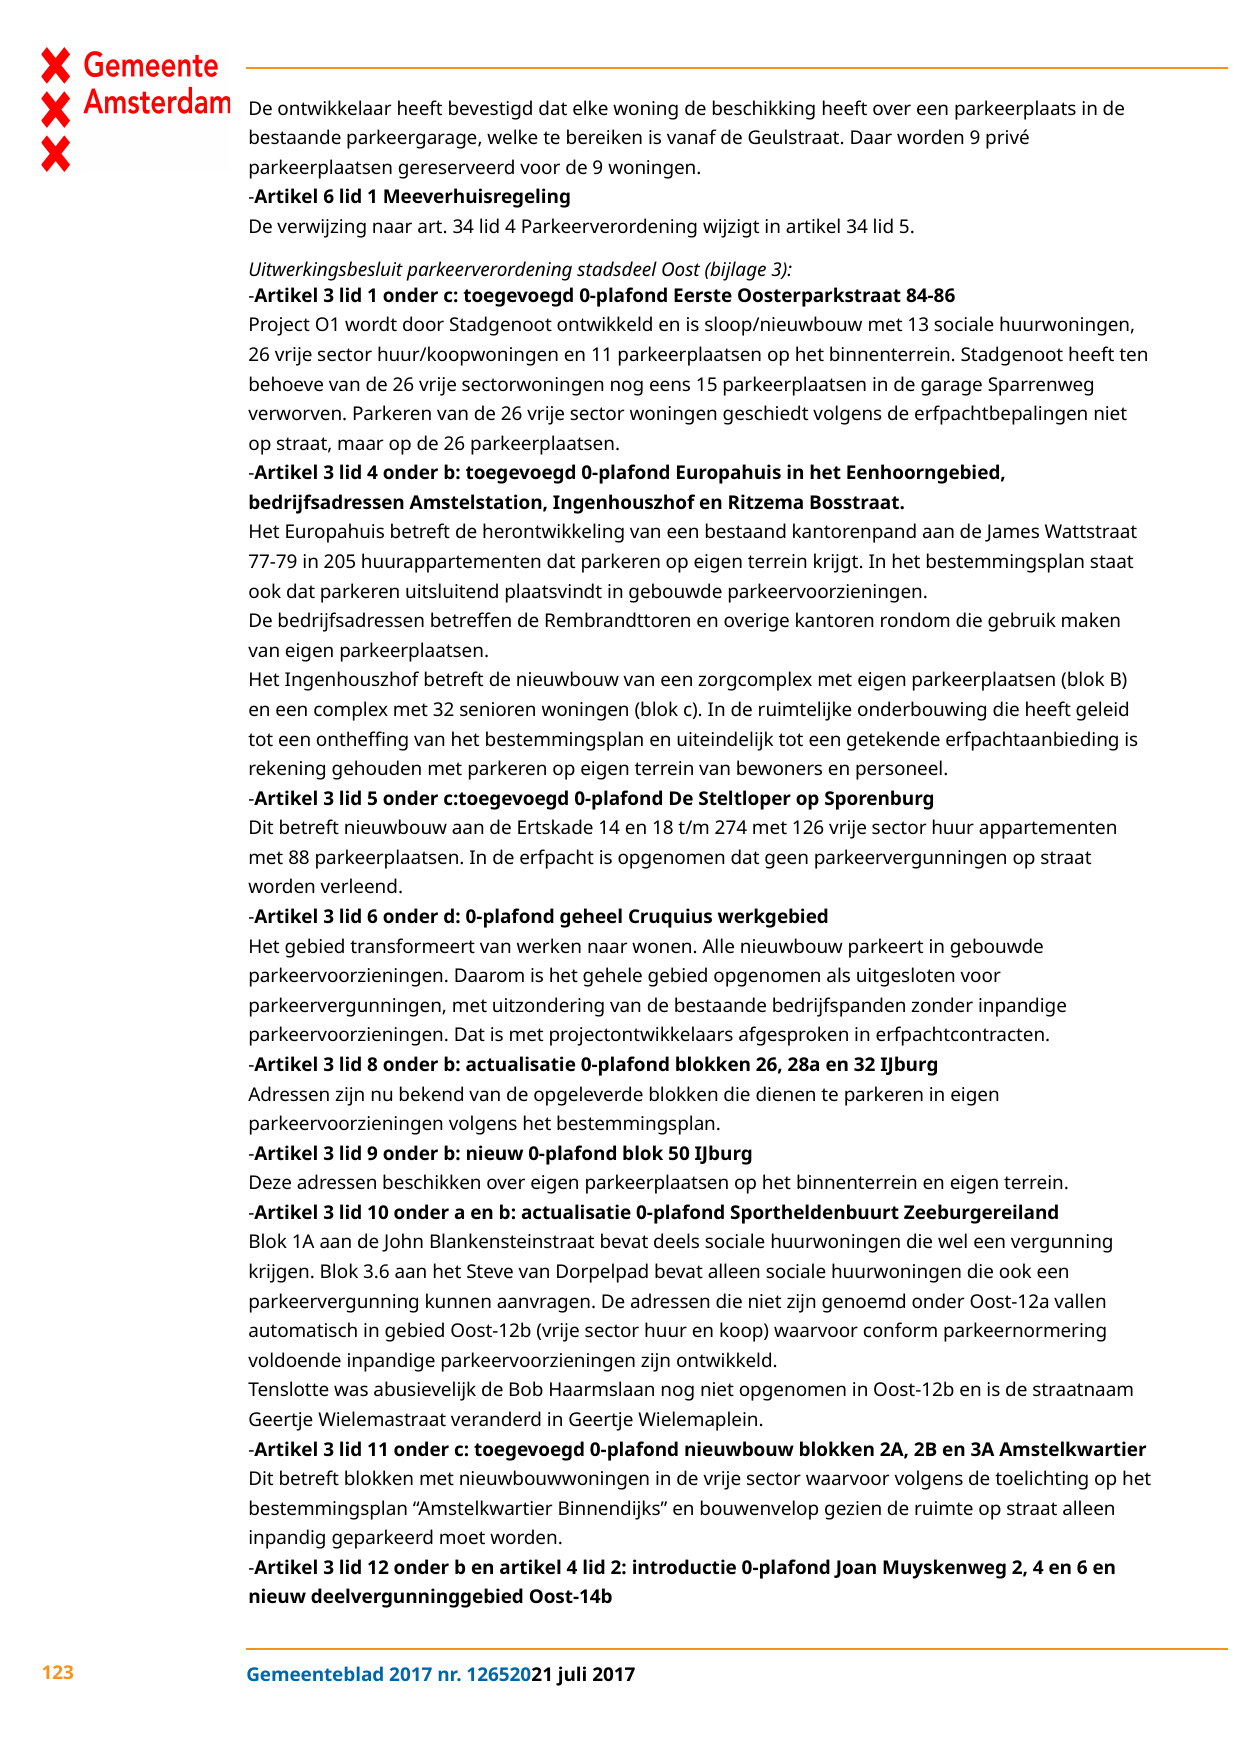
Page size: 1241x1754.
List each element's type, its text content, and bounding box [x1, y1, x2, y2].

text De bedrijfsadressen betreffen de Rembrandttoren en overige kantoren rondom die gebruik maken van eigen parkeerplaatsen. [248, 607, 1152, 663]
text Deze adressen beschikken over eigen parkeerplaatsen op het binnenterrein en eigen terrein. [248, 1169, 1152, 1195]
text -Artikel 3 lid 5 onder c:toegevoegd 0-plafond De Steltloper op Sporenburg [248, 785, 1152, 811]
text Het Europahuis betreft de herontwikkeling van een bestaand kantorenpand aan de James Wattstraat 77-79 in 205 huurappartementen dat parkeren op eigen terrein krijgt. In het bestemmingsplan staat ook dat parkeren uitsluitend plaatsvindt in gebouwde parkeervoorzieningen. [248, 519, 1152, 603]
text Uitwerkingsbesluit parkeerverordening stadsdeel Oost (bijlage 3): [248, 256, 1152, 282]
text -Artikel 3 lid 9 onder b: nieuw 0-plafond blok 50 IJburg [248, 1140, 1152, 1166]
text Het Ingenhouszhof betreft de nieuwbouw van een zorgcomplex met eigen parkeerplaatsen (blok B) en een complex met 32 senioren woningen (blok c). In de ruimtelijke onderbouwing die heeft geleid tot een ontheffing van het bestemmingsplan en uiteindelijk tot een getekende erfpachtaanbieding is rekening gehouden met parkeren op eigen terrein van bewoners en personeel. [248, 667, 1152, 781]
text -Artikel 6 lid 1 Meeverhuisregeling [248, 183, 1152, 209]
text Het gebied transformeert van werken naar wonen. Alle nieuwbouw parkeert in gebouwde parkeervoorzieningen. Daarom is het gehele gebied opgenomen als uitgesloten voor parkeervergunningen, met uitzondering van de bestaande bedrijfspanden zonder inpandige parkeervoorzieningen. Dat is met projectontwikkelaars afgesproken in erfpachtcontracten. [248, 933, 1152, 1047]
text -Artikel 3 lid 4 onder b: toegevoegd 0-plafond Europahuis in het Eenhoorngebied, bedrijfsadressen Amstelstation, Ingenhouszhof en Ritzema Bosstraat. [248, 459, 1152, 515]
text -Artikel 3 lid 10 onder a en b: actualisatie 0-plafond Sportheldenbuurt Zeeburgereiland [248, 1199, 1152, 1225]
text Dit betreft blokken met nieuwbouwwoningen in de vrije sector waarvoor volgens de toelichting op het bestemmingsplan “Amstelkwartier Binnendijks” en bouwenvelop gezien de ruimte op straat alleen inpandig geparkeerd moet worden. [248, 1465, 1152, 1550]
text -Artikel 3 lid 8 onder b: actualisatie 0-plafond blokken 26, 28a en 32 IJburg [248, 1051, 1152, 1077]
picture [41, 47, 231, 172]
text Project O1 wordt door Stadgenoot ontwikkeld en is sloop/nieuwbouw met 13 sociale huurwoningen, 26 vrije sector huur/koopwoningen en 11 parkeerplaatsen op het binnenterrein. Stadgenoot heeft ten behoeve van de 26 vrije sectorwoningen nog eens 15 parkeerplaatsen in de garage Sparrenweg verworven. Parkeren van de 26 vrije sector woningen geschiedt volgens de erfpachtbepalingen niet op straat, maar op de 26 parkeerplaatsen. [248, 312, 1152, 456]
text -Artikel 3 lid 11 onder c: toegevoegd 0-plafond nieuwbouw blokken 2A, 2B en 3A Amstelkwartier [248, 1436, 1152, 1461]
text De verwijzing naar art. 34 lid 4 Parkeerverordening wijzigt in artikel 34 lid 5. [248, 213, 1152, 239]
text Dit betreft nieuwbouw aan de Ertskade 14 en 18 t/m 274 met 126 vrije sector huur appartementen met 88 parkeerplaatsen. In de erfpacht is opgenomen dat geen parkeervergunningen op straat worden verleend. [248, 814, 1152, 899]
text Blok 1A aan de John Blankensteinstraat bevat deels sociale huurwoningen die wel een vergunning krijgen. Blok 3.6 aan het Steve van Dorpelpad bevat alleen sociale huurwoningen die ook een parkeervergunning kunnen aanvragen. De adressen die niet zijn genoemd onder Oost-12a vallen automatisch in gebied Oost-12b (vrije sector huur en koop) waarvoor conform parkeernormering voldoende inpandige parkeervoorzieningen zijn ontwikkeld. [248, 1229, 1152, 1373]
text -Artikel 3 lid 12 onder b en artikel 4 lid 2: introductie 0-plafond Joan Muyskenweg 2, 4 en 6 en nieuw deelvergunninggebied Oost-14b [248, 1554, 1152, 1609]
text De ontwikkelaar heeft bevestigd dat elke woning de beschikking heeft over een parkeerplaats in de bestaande parkeergarage, welke te bereiken is vanaf de Geulstraat. Daar worden 9 privé parkeerplaatsen gereserveerd voor de 9 woningen. [248, 95, 1152, 180]
text -Artikel 3 lid 6 onder d: 0-plafond geheel Cruquius werkgebied [248, 903, 1152, 929]
text -Artikel 3 lid 1 onder c: toegevoegd 0-plafond Eerste Oosterparkstraat 84-86 [248, 282, 1152, 308]
text Tenslotte was abusievelijk de Bob Haarmslaan nog niet opgenomen in Oost-12b en is de straatnaam Geertje Wielemastraat veranderd in Geertje Wielemaplein. [248, 1377, 1152, 1432]
text Adressen zijn nu bekend van de opgeleverde blokken die dienen te parkeren in eigen parkeervoorzieningen volgens het bestemmingsplan. [248, 1081, 1152, 1136]
